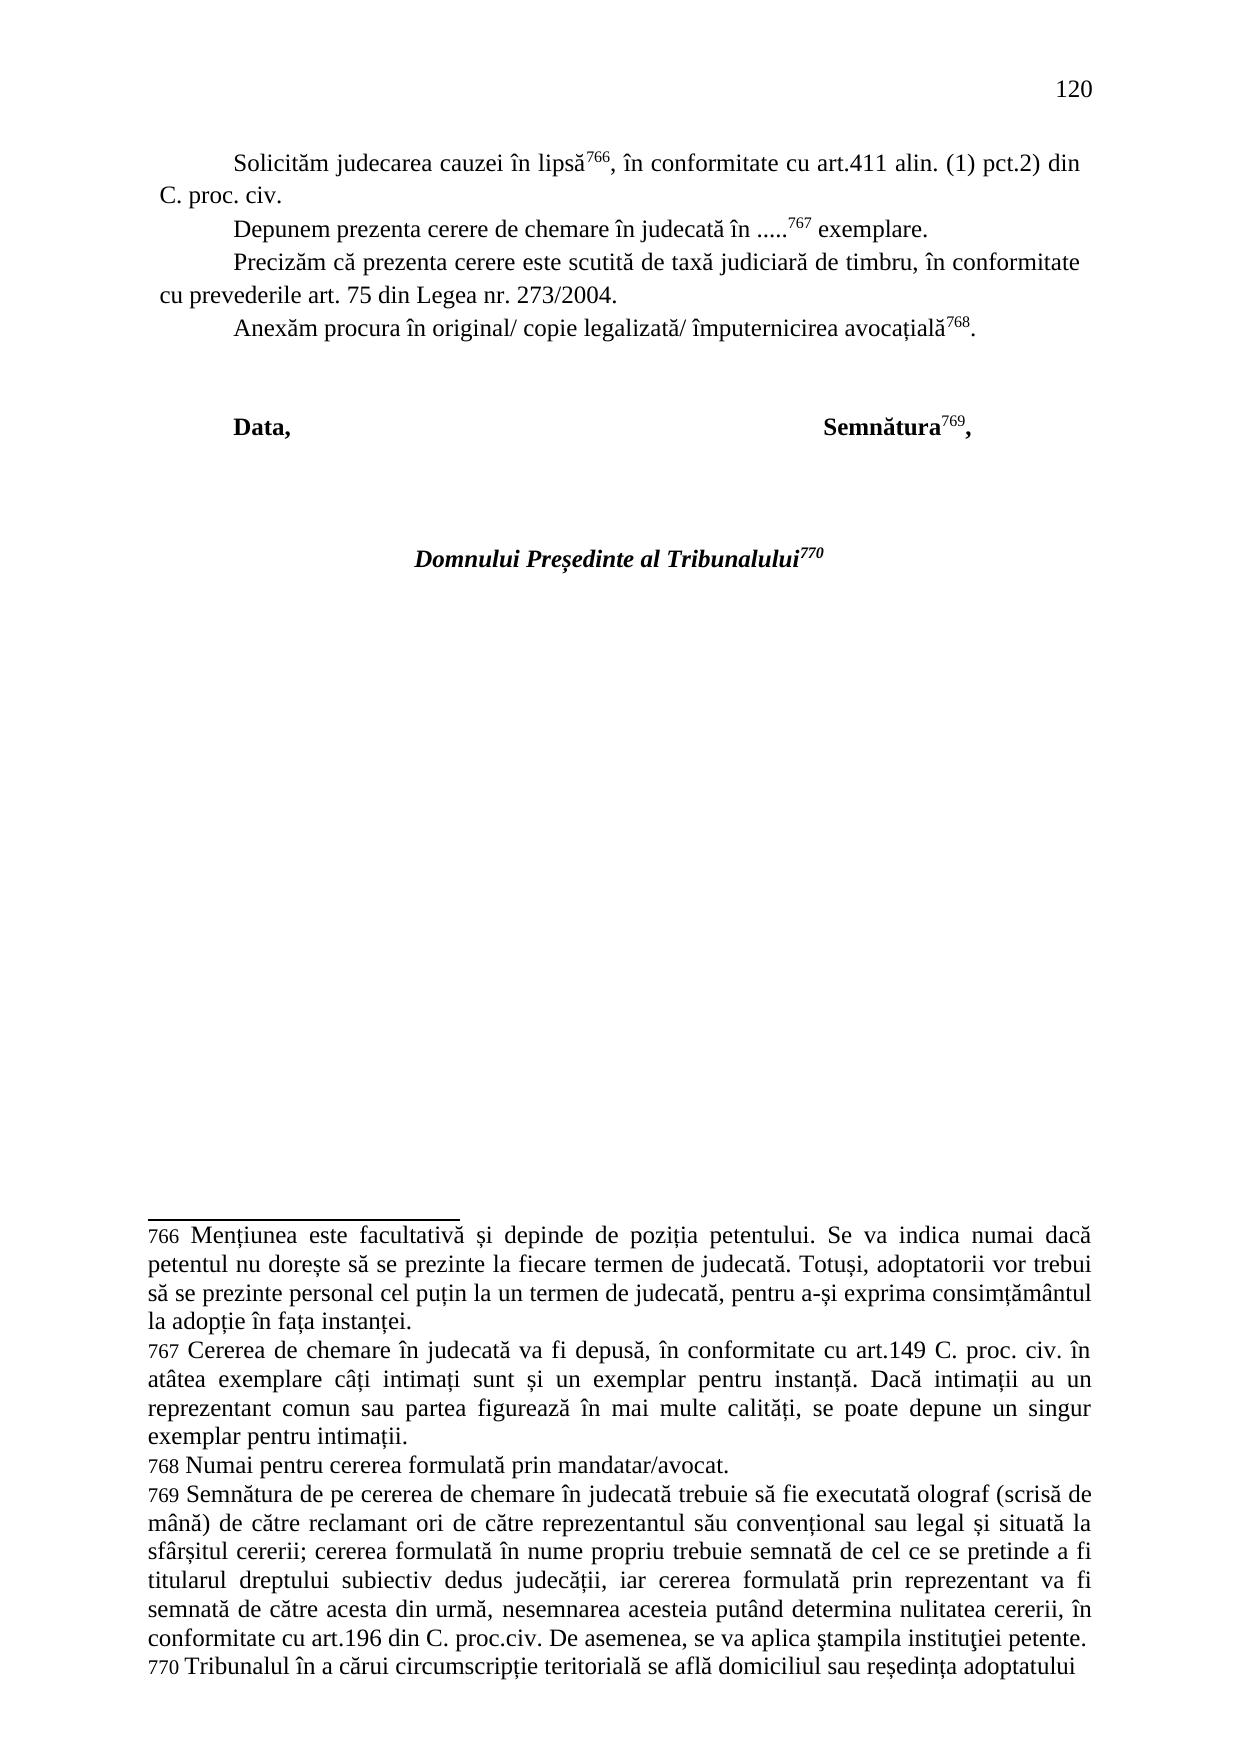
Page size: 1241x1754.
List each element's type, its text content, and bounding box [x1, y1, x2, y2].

text Domnului Președinte al Tribunalului [159, 544, 1081, 573]
text Anexăm procura în original/ copie legalizată/ împuternicirea avocațială. [159, 313, 1081, 341]
text Solicităm judecarea cauzei în lipsă, în conformitate cu art.411 alin. (1) pct.2) din C. proc. civ. [159, 148, 1081, 209]
text Data, Semnătura, [159, 412, 1081, 441]
text Cererea de chemare în judecată va fi depusă, în conformitate cu art.149 C. proc. civ. în atâtea exemplare câți intimați sunt și un exemplar pentru instanță. Dacă intimații au un reprezentant comun sau partea figurează în mai multe calități, se poate depune un singur exemplar pentru intimații. [148, 1335, 1093, 1450]
text Depunem prezenta cerere de chemare în judecată în ..... exemplare. [159, 214, 1081, 242]
text Precizăm că prezenta cerere este scutită de taxă judiciară de timbru, în conformitate cu prevederile art. 75 din Legea nr. 273/2004. [159, 247, 1081, 308]
text Numai pentru cererea formulată prin mandatar/avocat. [148, 1450, 1093, 1479]
text Mențiunea este facultativă și depinde de poziția petentului. Se va indica numai dacă petentul nu dorește să se prezinte la fiecare termen de judecată. Totuși, adoptatorii vor trebui să se prezinte personal cel puțin la un termen de judecată, pentru a-și exprima consimțământul la adopție în fața instanței. [148, 1220, 1093, 1335]
text Semnătura de pe cererea de chemare în judecată trebuie să fie executată olograf (scrisă de mână) de către reclamant ori de către reprezentantul său convențional sau legal și situată la sfârșitul cererii; cererea formulată în nume propriu trebuie semnată de cel ce se pretinde a fi titularul dreptului subiectiv dedus judecății, iar cererea formulată prin reprezentant va fi semnată de către acesta din urmă, nesemnarea acesteia putând determina nulitatea cererii, în conformitate cu art.196 din C. proc.civ. De asemenea, se va aplica ştampila instituţiei petente. [148, 1479, 1093, 1651]
text Tribunalul în a cărui circumscripție teritorială se află domiciliul sau reședința adoptatului [148, 1651, 1093, 1680]
